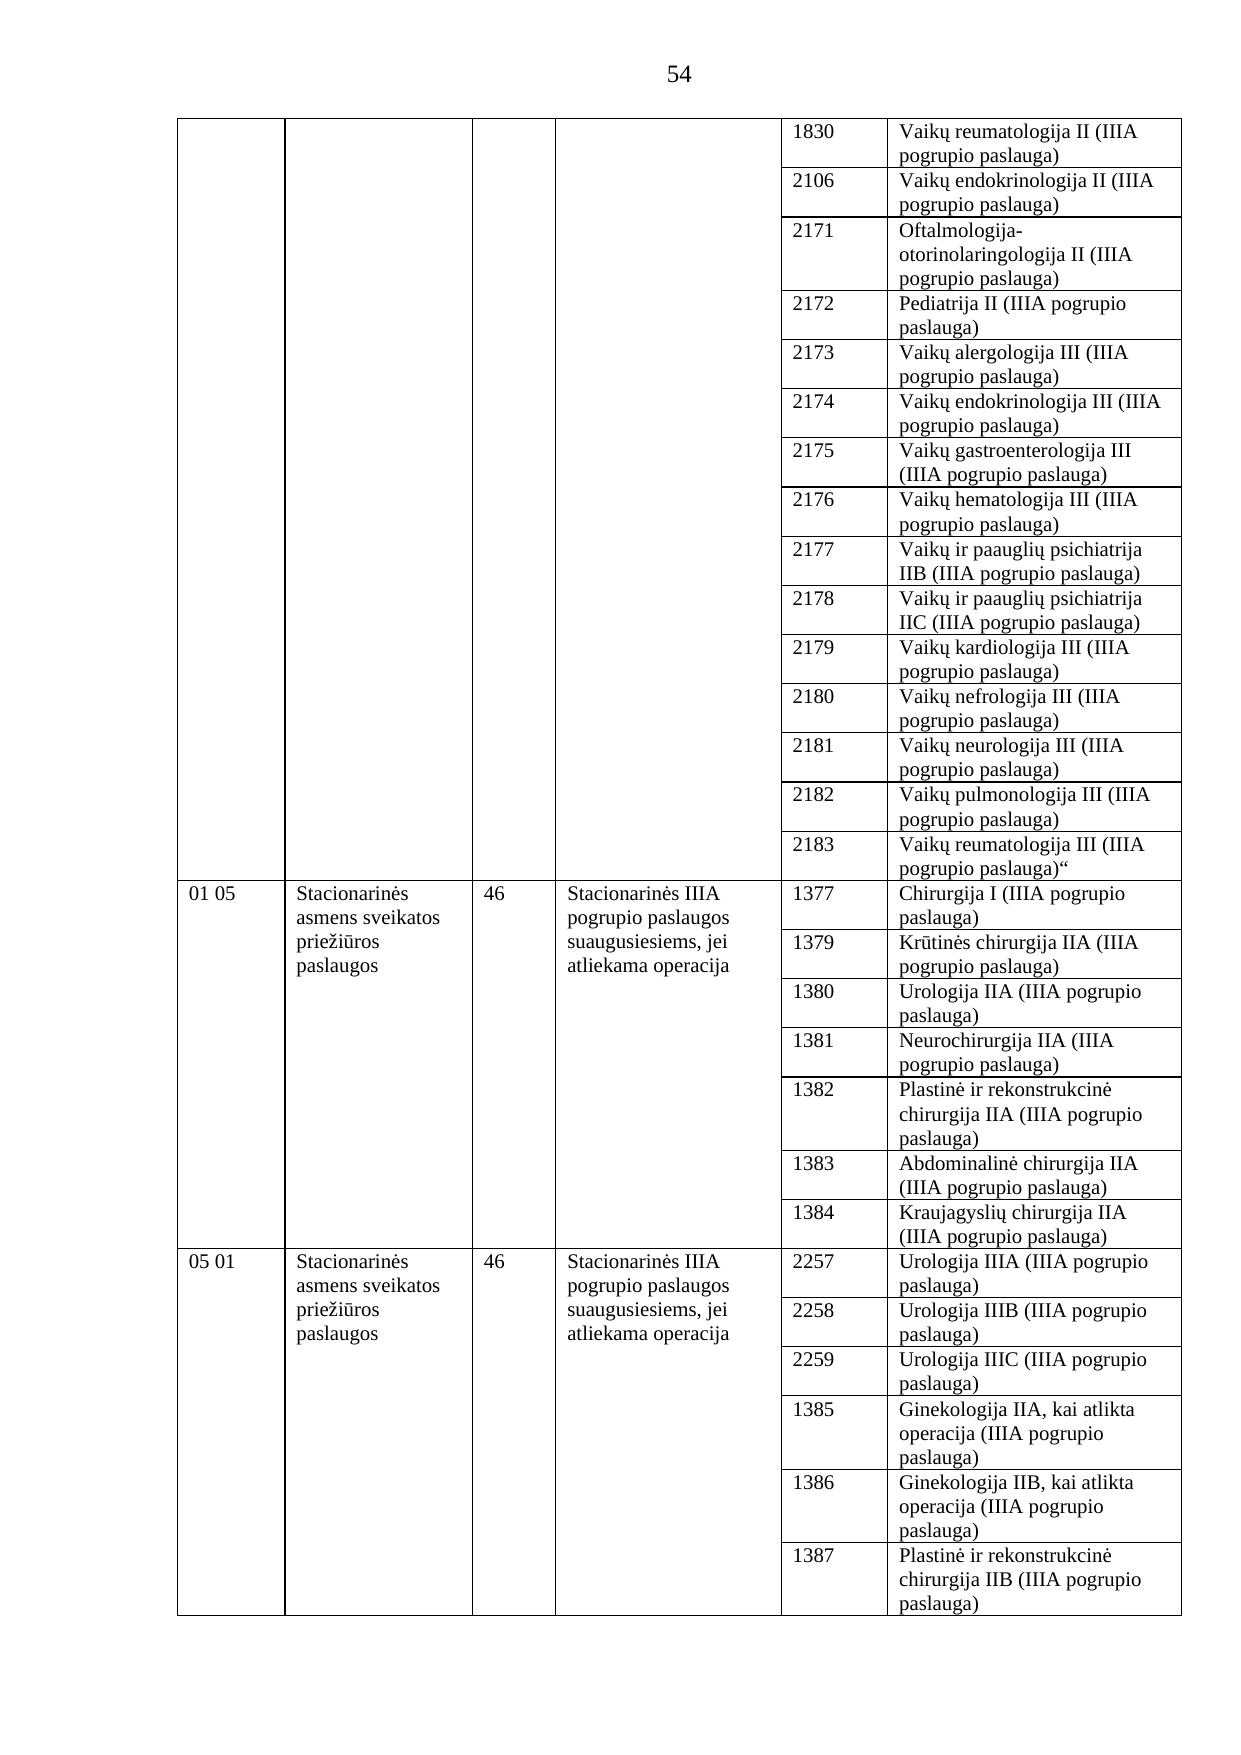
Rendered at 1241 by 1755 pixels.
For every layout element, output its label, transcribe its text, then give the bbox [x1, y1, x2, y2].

table_cell 05 01 [178, 1249, 284, 1615]
table_cell Pediatrija II (IIIA pogrupio paslauga) [888, 291, 1181, 339]
table_cell Stacionarinės IIIA pogrupio paslaugos suaugusiesiems, jei atliekama operacija [556, 881, 781, 1248]
table_cell 1379 [782, 930, 887, 978]
table_cell 2258 [782, 1298, 887, 1346]
table_cell Vaikų nefrologija III (IIIA pogrupio paslauga) [888, 684, 1181, 732]
table_cell Plastinė ir rekonstrukcinė chirurgija IIB (IIIA pogrupio paslauga) [888, 1543, 1181, 1615]
table_cell 1386 [782, 1470, 887, 1542]
table_cell Vaikų kardiologija III (IIIA pogrupio paslauga) [888, 635, 1181, 683]
table_cell Vaikų ir paauglių psichiatrija IIB (IIIA pogrupio paslauga) [888, 537, 1181, 585]
table_cell Vaikų ir paauglių psichiatrija IIC (IIIA pogrupio paslauga) [888, 586, 1181, 634]
table_cell 1385 [782, 1396, 887, 1469]
table_cell 2183 [782, 832, 887, 880]
table_cell Krūtinės chirurgija IIA (IIIA pogrupio paslauga) [888, 930, 1181, 978]
table_cell Vaikų gastroenterologija III (IIIA pogrupio paslauga) [888, 438, 1181, 486]
table_cell 46 [473, 881, 555, 1248]
table_cell Chirurgija I (IIIA pogrupio paslauga) [888, 881, 1181, 929]
table_cell 1377 [782, 881, 887, 929]
table_cell 1381 [782, 1028, 887, 1076]
table_cell Vaikų alergologija III (IIIA pogrupio paslauga) [888, 340, 1181, 388]
table_cell 2181 [782, 733, 887, 781]
table_cell 2171 [782, 218, 887, 290]
table_cell 2177 [782, 537, 887, 585]
table_cell Stacionarinės asmens sveikatos priežiūros paslaugos [286, 881, 472, 1248]
table_cell Vaikų endokrinologija III (IIIA pogrupio paslauga) [888, 389, 1181, 437]
table_cell 2180 [782, 684, 887, 732]
table_cell [556, 119, 781, 880]
table_cell 01 05 [178, 881, 284, 1248]
table_cell Oftalmologija-otorinolaringologija II (IIIA pogrupio paslauga) [888, 218, 1181, 290]
table_cell 1387 [782, 1543, 887, 1615]
table_cell Vaikų reumatologija III (IIIA pogrupio paslauga)“ [888, 832, 1181, 880]
table_cell Urologija IIIB (IIIA pogrupio paslauga) [888, 1298, 1181, 1346]
table_cell 2174 [782, 389, 887, 437]
table_cell Vaikų endokrinologija II (IIIA pogrupio paslauga) [888, 168, 1181, 216]
table_cell Stacionarinės IIIA pogrupio paslaugos suaugusiesiems, jei atliekama operacija [556, 1249, 781, 1615]
table_cell 1830 [782, 119, 887, 167]
table_cell Ginekologija IIA, kai atlikta operacija (IIIA pogrupio paslauga) [888, 1396, 1181, 1469]
table_cell Vaikų reumatologija II (IIIA pogrupio paslauga) [888, 119, 1181, 167]
table_cell Urologija IIIA (IIIA pogrupio paslauga) [888, 1249, 1181, 1297]
table_cell 2257 [782, 1249, 887, 1297]
table_cell Abdominalinė chirurgija IIA (IIIA pogrupio paslauga) [888, 1151, 1181, 1199]
table_cell 2172 [782, 291, 887, 339]
table_cell Vaikų hematologija III (IIIA pogrupio paslauga) [888, 488, 1181, 536]
table_cell 2259 [782, 1347, 887, 1395]
table_cell [286, 119, 472, 880]
table_cell Kraujagyslių chirurgija IIA (IIIA pogrupio paslauga) [888, 1200, 1181, 1248]
table_cell 2182 [782, 783, 887, 831]
table_cell 1384 [782, 1200, 887, 1248]
table_cell 2179 [782, 635, 887, 683]
table_cell 2173 [782, 340, 887, 388]
table_cell Urologija IIA (IIIA pogrupio paslauga) [888, 979, 1181, 1027]
table_cell 46 [473, 1249, 555, 1615]
table_cell 2106 [782, 168, 887, 216]
table_cell Plastinė ir rekonstrukcinė chirurgija IIA (IIIA pogrupio paslauga) [888, 1078, 1181, 1149]
table_cell Ginekologija IIB, kai atlikta operacija (IIIA pogrupio paslauga) [888, 1470, 1181, 1542]
table_cell [473, 119, 555, 880]
table_cell 2178 [782, 586, 887, 634]
table_cell 2176 [782, 488, 887, 536]
table_cell 1380 [782, 979, 887, 1027]
table_cell 2175 [782, 438, 887, 486]
table_cell 1382 [782, 1078, 887, 1149]
table_cell Stacionarinės asmens sveikatos priežiūros paslaugos [286, 1249, 472, 1615]
table_cell Vaikų pulmonologija III (IIIA pogrupio paslauga) [888, 783, 1181, 831]
table_cell Vaikų neurologija III (IIIA pogrupio paslauga) [888, 733, 1181, 781]
table_cell Urologija IIIC (IIIA pogrupio paslauga) [888, 1347, 1181, 1395]
table_cell 1383 [782, 1151, 887, 1199]
table_cell Neurochirurgija IIA (IIIA pogrupio paslauga) [888, 1028, 1181, 1076]
table_cell [178, 119, 284, 880]
